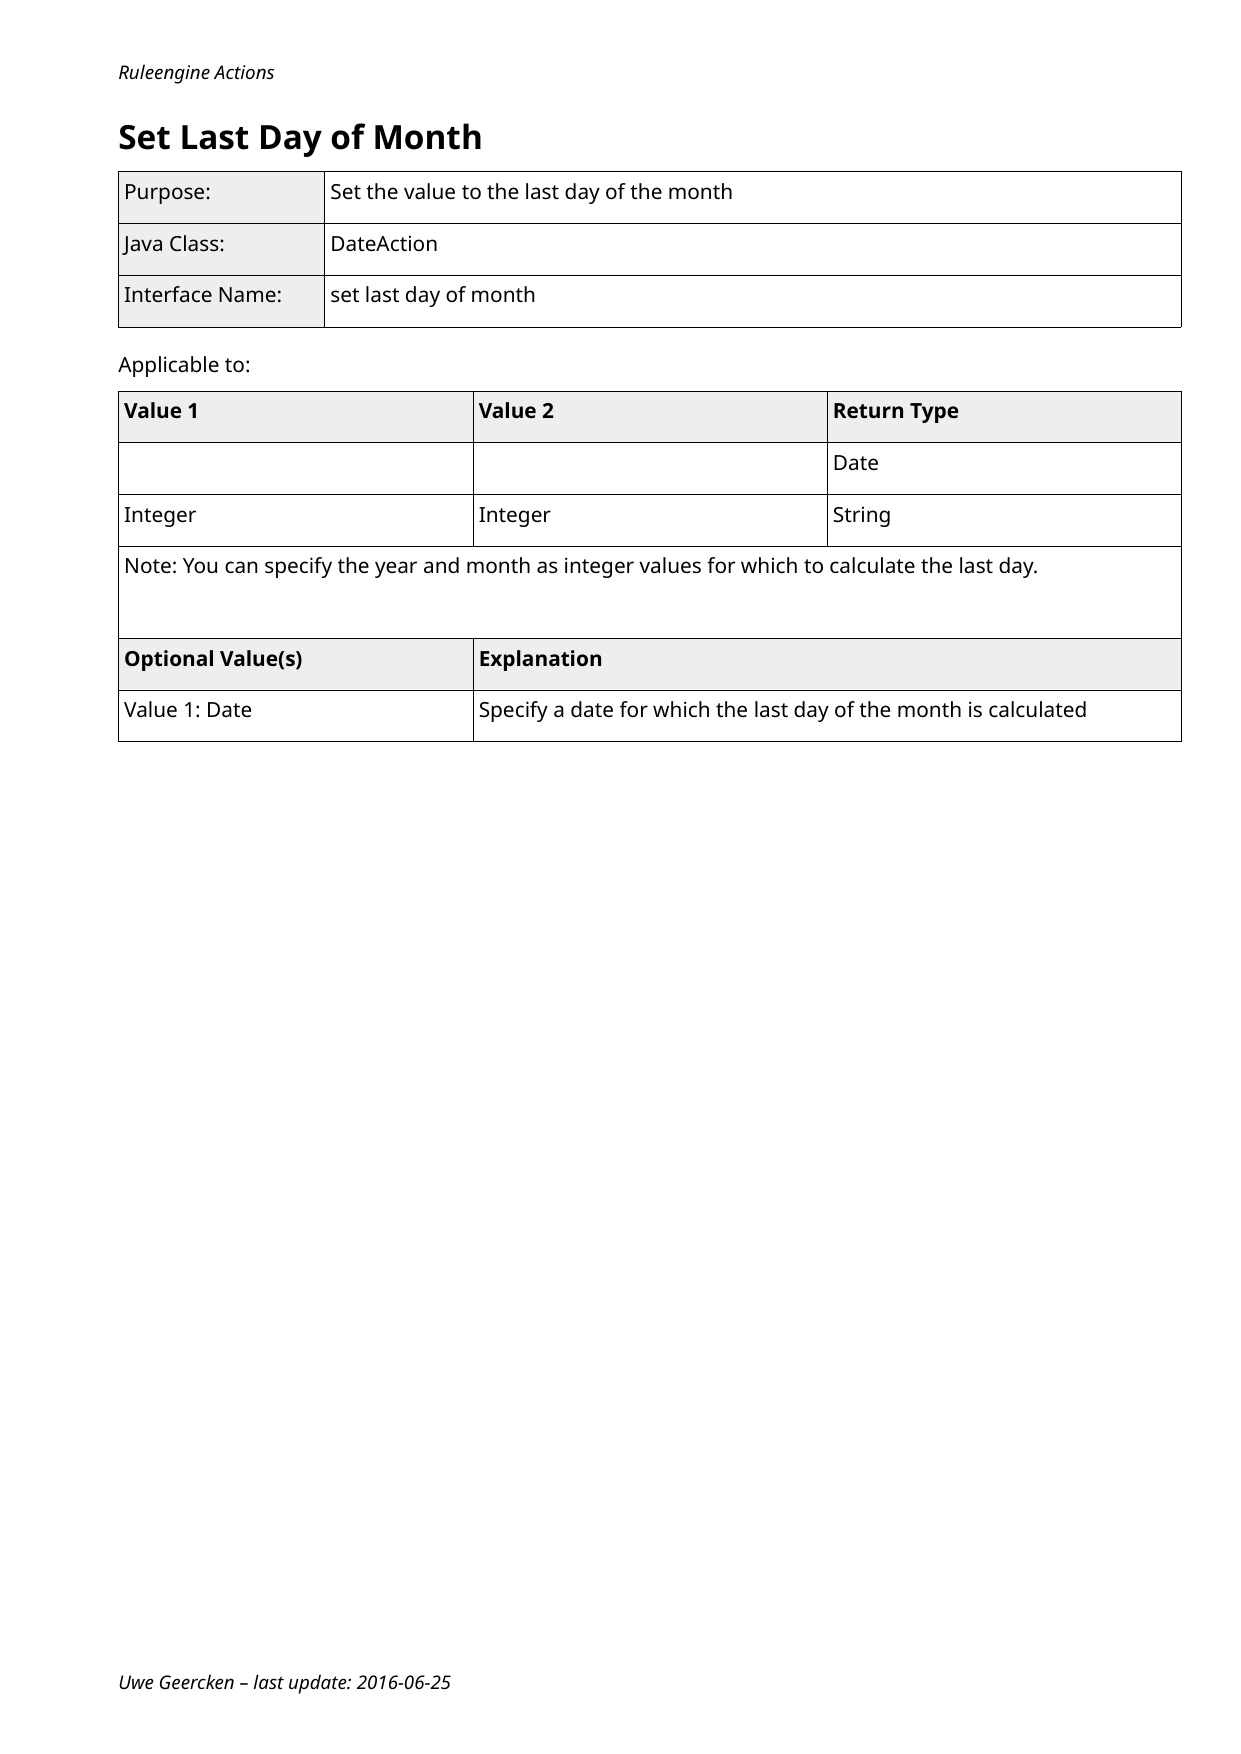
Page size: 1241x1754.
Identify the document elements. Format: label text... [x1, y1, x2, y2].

table_header Return Type [828, 392, 1181, 442]
text Applicable to: [118, 350, 1181, 379]
table_cell Java Class: [119, 224, 324, 275]
table_cell [474, 443, 827, 494]
table_cell DateAction [325, 224, 1181, 275]
table_cell String [828, 495, 1181, 546]
text Set Last Day of Month [118, 114, 1181, 159]
table_cell Integer [119, 495, 473, 546]
table_header Purpose: [119, 172, 324, 223]
table_header Set the value to the last day of the month [325, 172, 1181, 223]
table_header Value 2 [474, 392, 827, 442]
table_cell Date [828, 443, 1181, 494]
table_cell Value 1: Date [119, 691, 473, 741]
table_cell Optional Value(s) [119, 639, 473, 689]
table_cell [119, 443, 473, 494]
table_cell Interface Name: [119, 276, 324, 327]
table_header Value 1 [119, 392, 473, 442]
table_cell Note: You can specify the year and month as integer values for which to calculate the last day. [119, 547, 1181, 638]
table_cell set last day of month [325, 276, 1181, 327]
table_cell Explanation [474, 639, 1181, 689]
table_cell Specify a date for which the last day of the month is calculated [474, 691, 1181, 741]
table_cell Integer [474, 495, 827, 546]
